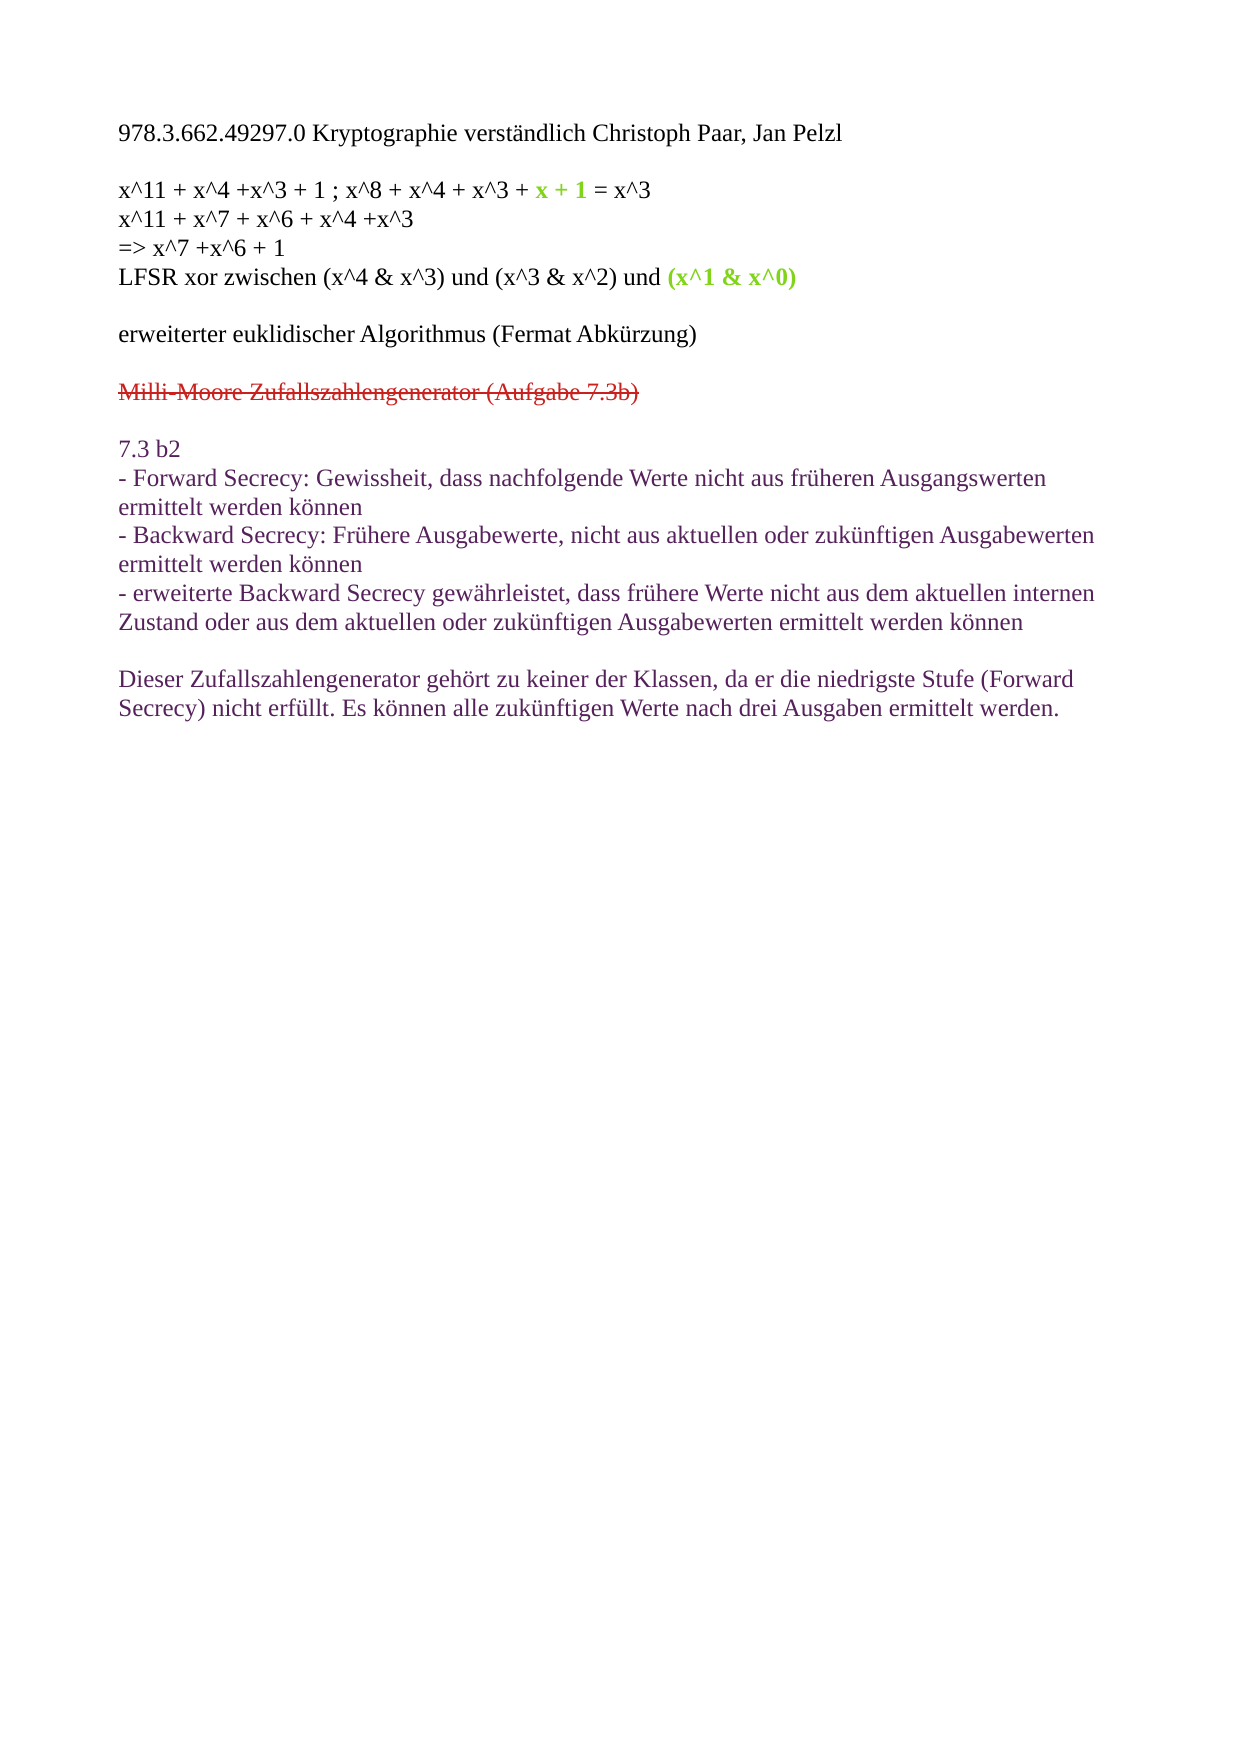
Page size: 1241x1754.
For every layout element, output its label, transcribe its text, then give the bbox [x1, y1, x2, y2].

text erweiterter euklidischer Algorithmus (Fermat Abkürzung) [118, 319, 1122, 348]
text - erweiterte Backward Secrecy gewährleistet, dass frühere Werte nicht aus dem aktuellen internen Zustand oder aus dem aktuellen oder zukünftigen Ausgabewerten ermittelt werden können [118, 578, 1122, 636]
text Dieser Zufallszahlengenerator gehört zu keiner der Klassen, da er die niedrigste Stufe (Forward Secrecy) nicht erfüllt. Es können alle zukünftigen Werte nach drei Ausgaben ermittelt werden. [118, 664, 1122, 722]
text Milli-Moore Zufallszahlengenerator (Aufgabe 7.3b) [118, 377, 1122, 406]
text LFSR xor zwischen (x^4 & x^3) und (x^3 & x^2) und (x^1 & x^0) [118, 262, 1122, 291]
text => x^7 +x^6 + 1 [118, 233, 1122, 262]
text 7.3 b2 [118, 434, 1122, 463]
text x^11 + x^7 + x^6 + x^4 +x^3 [118, 204, 1122, 233]
text - Backward Secrecy: Frühere Ausgabewerte, nicht aus aktuellen oder zukünftigen Ausgabewerten ermittelt werden können [118, 521, 1122, 578]
text x^11 + x^4 +x^3 + 1 ; x^8 + x^4 + x^3 + x + 1 = x^3 [118, 176, 1122, 204]
text 978.3.662.49297.0 Kryptographie verständlich Christoph Paar, Jan Pelzl [118, 118, 1122, 147]
text - Forward Secrecy: Gewissheit, dass nachfolgende Werte nicht aus früheren Ausgangswerten ermittelt werden können [118, 463, 1122, 521]
